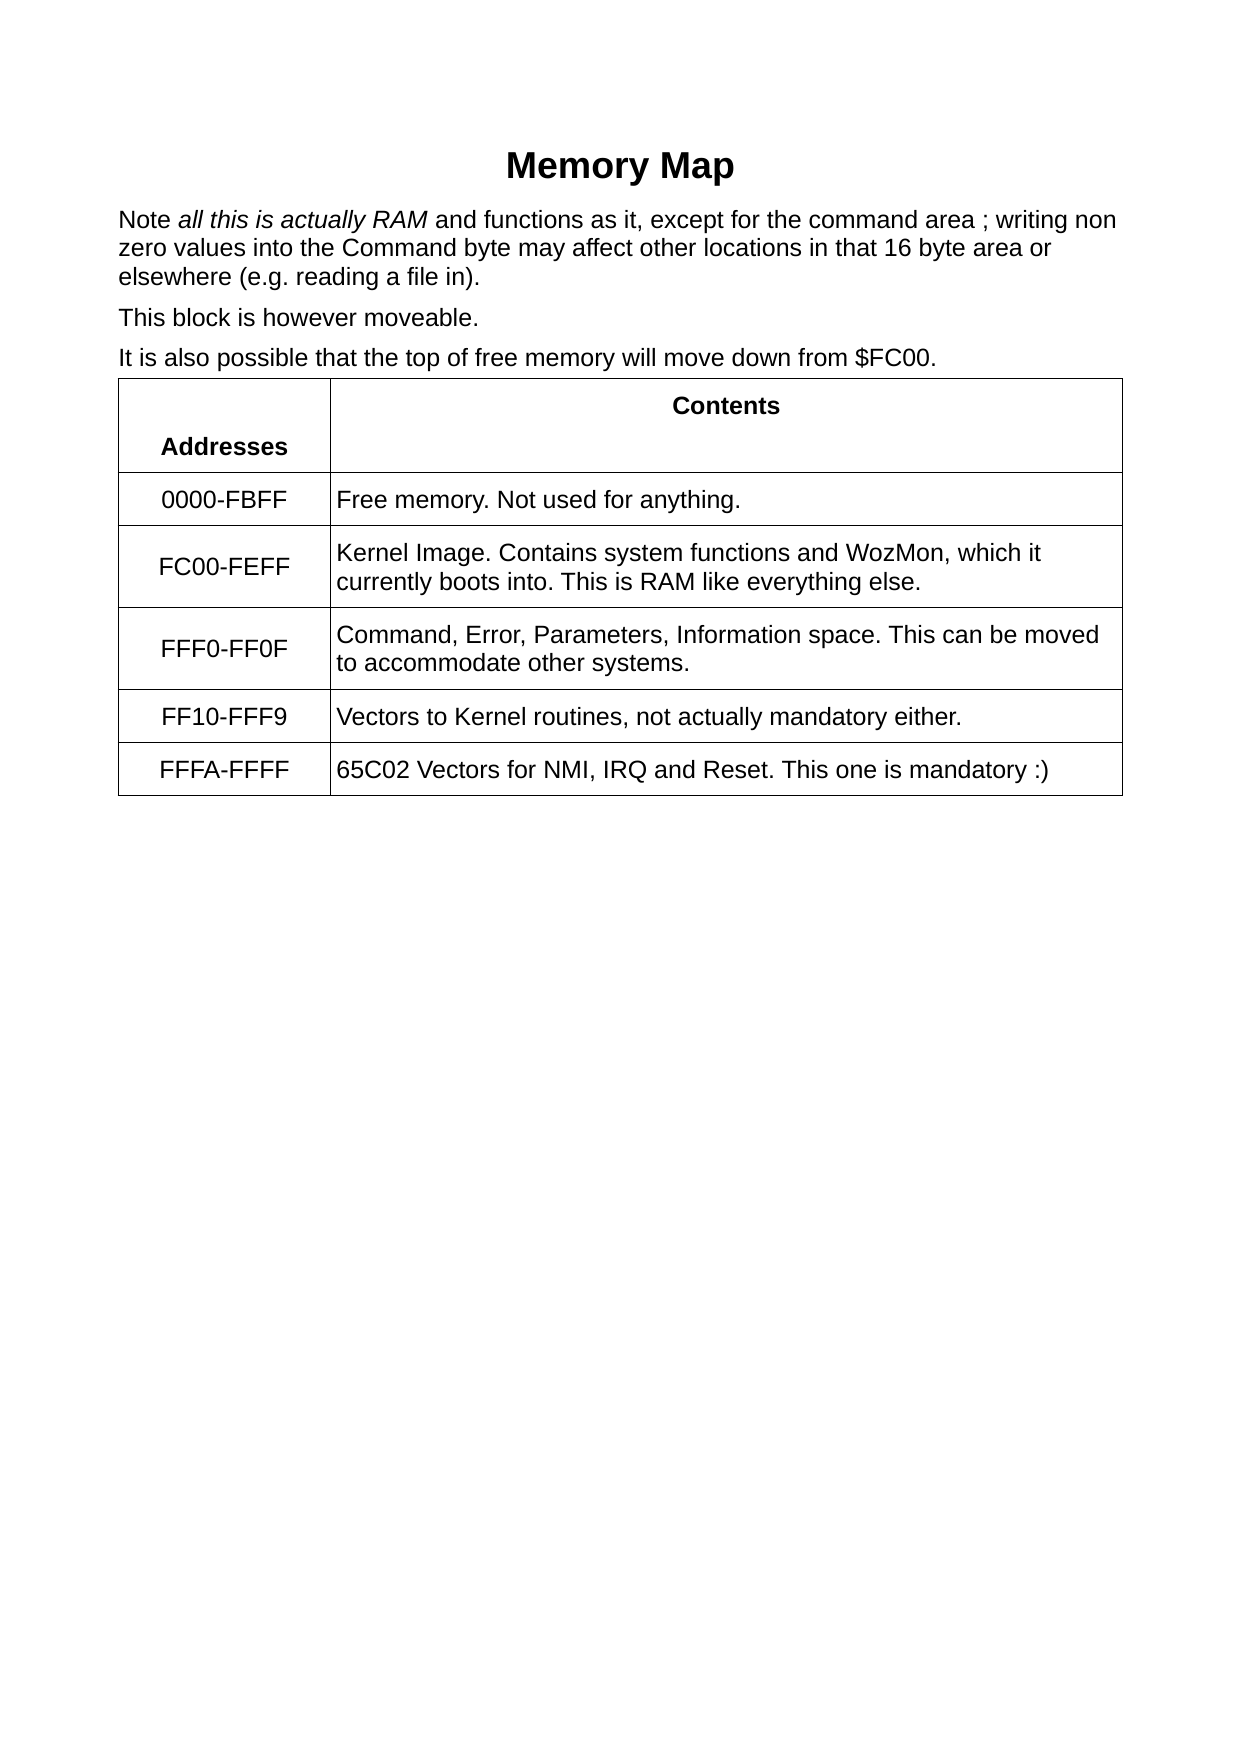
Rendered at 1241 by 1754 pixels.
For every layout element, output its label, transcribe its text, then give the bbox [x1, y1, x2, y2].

text This block is however moveable. [118, 303, 1122, 332]
table_cell FF10-FFF9 [119, 690, 330, 742]
table_cell FFF0-FF0F [119, 608, 330, 689]
table_cell Free memory. Not used for anything. [331, 473, 1122, 525]
table_cell FC00-FEFF [119, 526, 330, 607]
table_cell FFFA-FFFF [119, 743, 330, 795]
table_cell Kernel Image. Contains system functions and WozMon, which it currently boots into. This is RAM like everything else. [331, 526, 1122, 607]
table_header Contents [331, 379, 1122, 472]
table_cell Vectors to Kernel routines, not actually mandatory either. [331, 690, 1122, 742]
table_header Addresses [119, 379, 330, 472]
text Note all this is actually RAM and functions as it, except for the command area ; writing non zero values into the Command byte may affect other locations in that 16 byte area or elsewhere (e.g. reading a file in). [118, 205, 1122, 291]
text It is also possible that the top of free memory will move down from $FC00. [118, 343, 1122, 372]
table_cell 65C02 Vectors for NMI, IRQ and Reset. This one is mandatory :) [331, 743, 1122, 795]
table_cell 0000-FBFF [119, 473, 330, 525]
table_cell Command, Error, Parameters, Information space. This can be moved to accommodate other systems. [331, 608, 1122, 689]
subtitle Memory Map [118, 143, 1122, 186]
